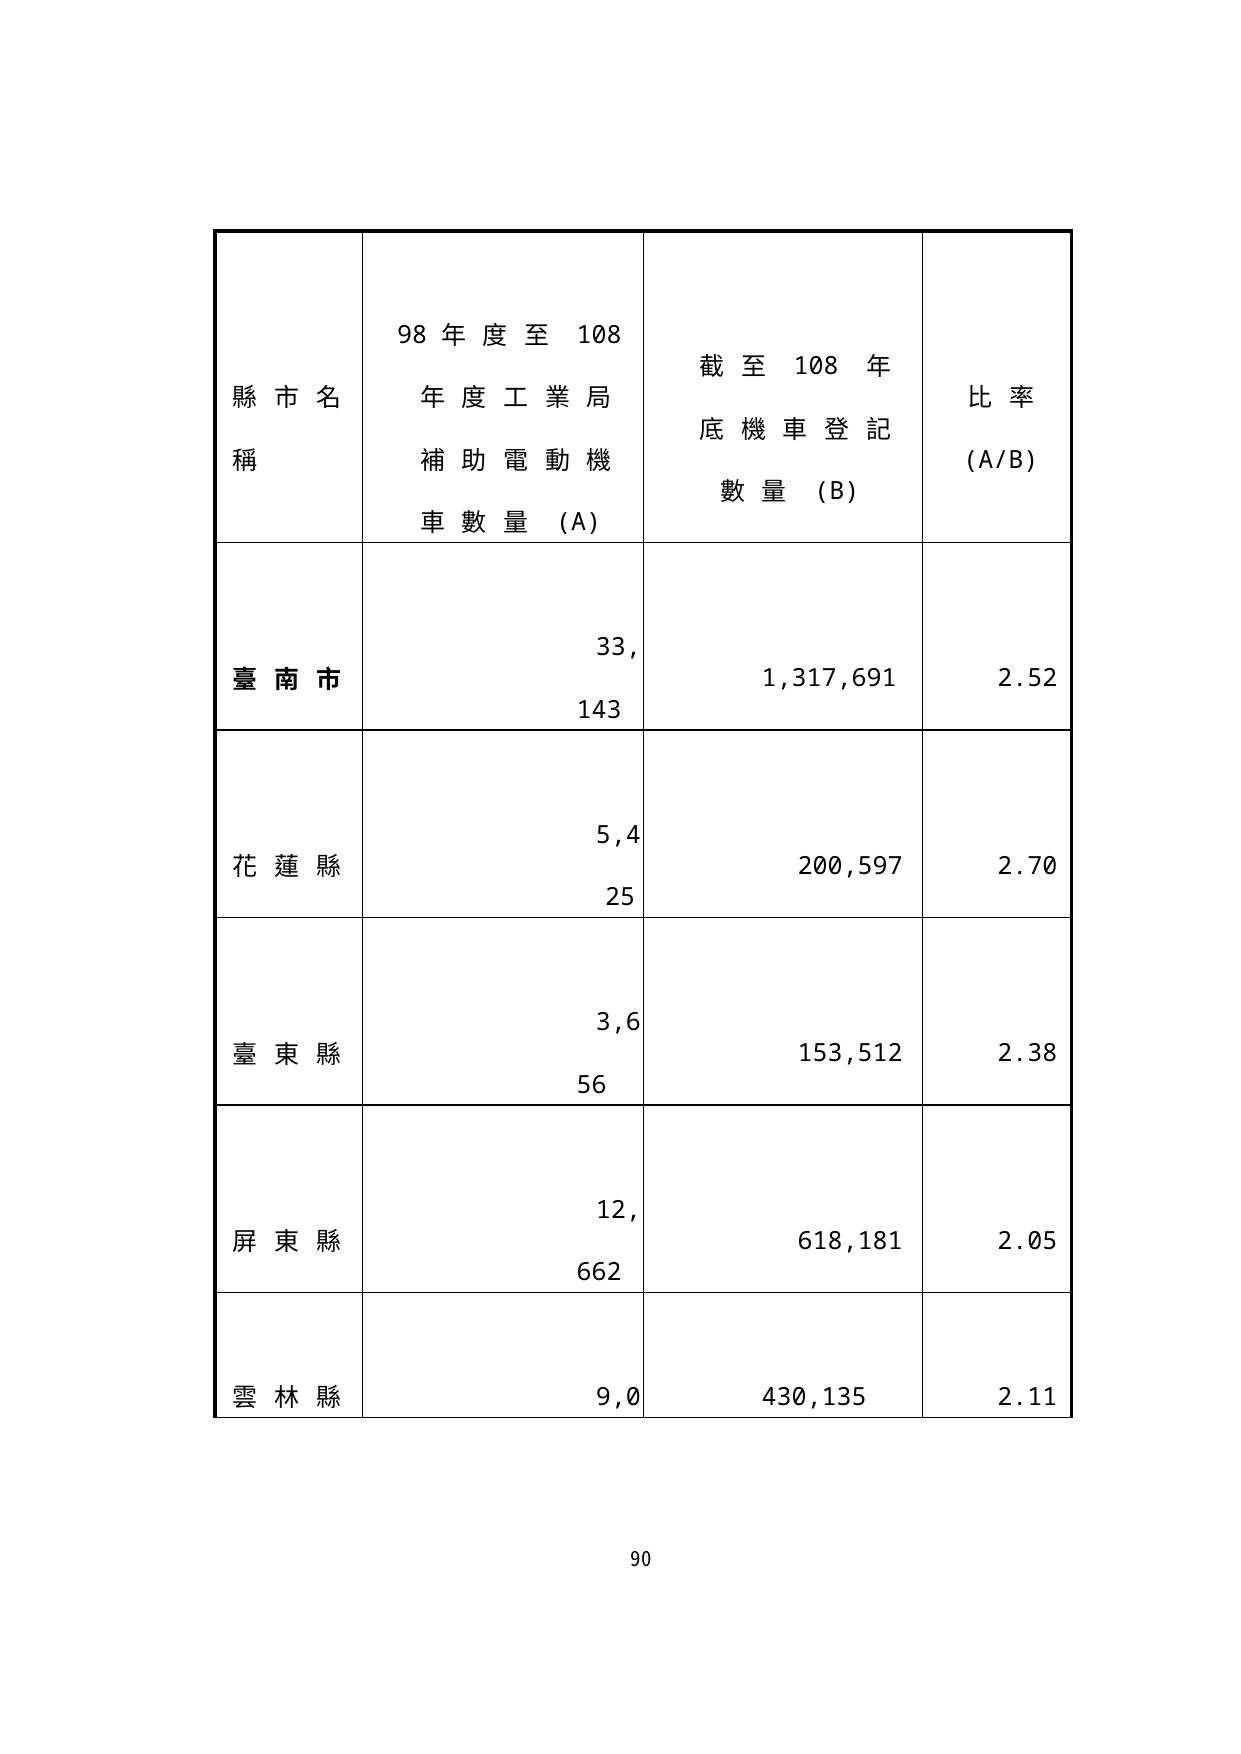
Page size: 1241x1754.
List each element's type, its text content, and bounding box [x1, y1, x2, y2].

table_cell 2.52 [923, 543, 1070, 729]
table_cell 153,512 [644, 918, 922, 1104]
table_cell 200,597 [644, 731, 922, 917]
table_cell 臺南市 [217, 543, 362, 729]
table_cell 430,135 [644, 1293, 922, 1417]
table_cell 1,317,691 [644, 543, 922, 729]
table_cell 2.70 [923, 731, 1070, 917]
table_cell 雲林縣 [217, 1293, 362, 1417]
table_cell 5,425 [363, 731, 643, 917]
table_cell 3,656 [363, 918, 643, 1104]
table_cell 9,0 [363, 1293, 643, 1417]
table_cell 618,181 [644, 1106, 922, 1292]
table_header 98年度至108年度工業局補助電動機車數量(A) [363, 233, 643, 542]
table_cell 2.05 [923, 1106, 1070, 1292]
table_header 截至108年底機車登記數量(B) [644, 233, 922, 542]
table_cell 2.38 [923, 918, 1070, 1104]
table_cell 2.11 [923, 1293, 1070, 1417]
table_cell 臺東縣 [217, 918, 362, 1104]
table_header 縣市名稱 [217, 233, 362, 542]
table_header 比率(A/B) [923, 233, 1070, 542]
table_cell 屏東縣 [217, 1106, 362, 1292]
table_cell 12,662 [363, 1106, 643, 1292]
table_cell 33,143 [363, 543, 643, 729]
table_cell 花蓮縣 [217, 731, 362, 917]
